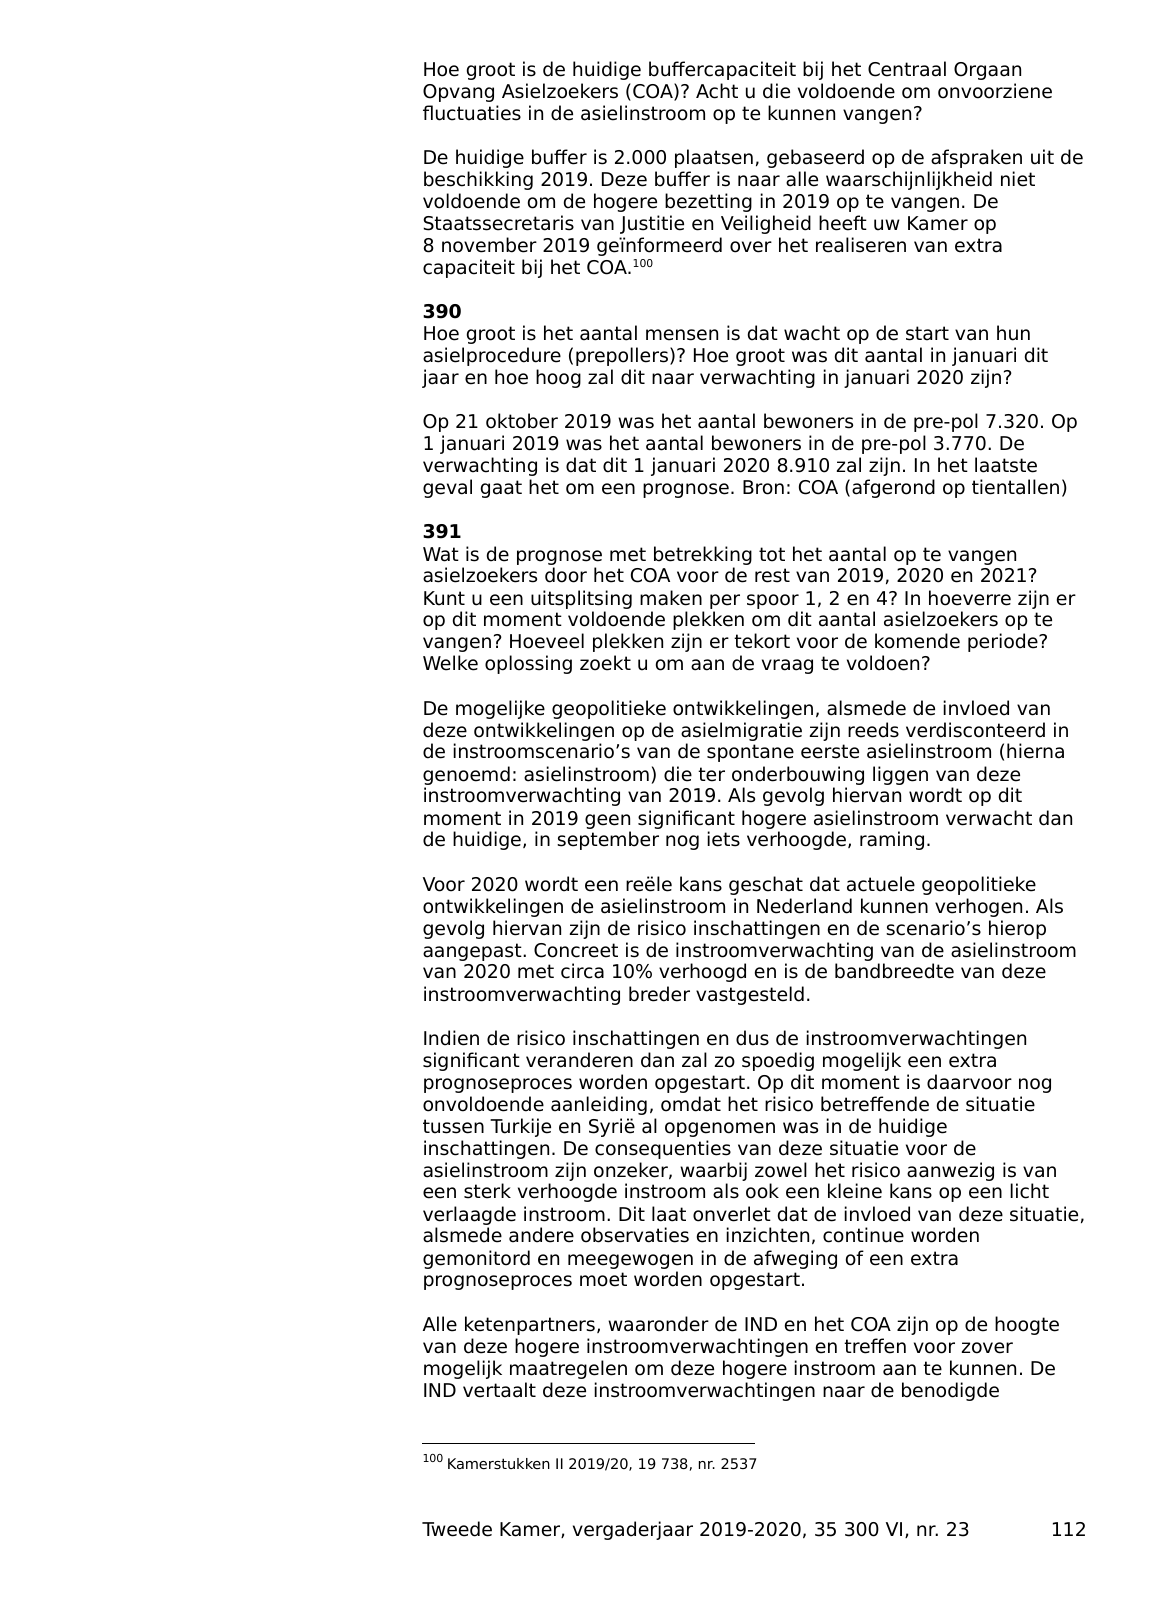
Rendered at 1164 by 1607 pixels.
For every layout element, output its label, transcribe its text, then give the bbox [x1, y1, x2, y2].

text Alle ketenpartners, waaronder de IND en het COA zijn op de hoogte van deze hogere instroomverwachtingen en treffen voor zover mogelijk maatregelen om deze hogere instroom aan te kunnen. De IND vertaalt deze instroomverwachtingen naar de benodigde [422, 1313, 1087, 1401]
text 390 [422, 301, 1087, 323]
text Voor 2020 wordt een reële kans geschat dat actuele geopolitieke ontwikkelingen de asielinstroom in Nederland kunnen verhogen. Als gevolg hiervan zijn de risico inschattingen en de scenario’s hierop aangepast. Concreet is de instroomverwachting van de asielinstroom van 2020 met circa 10% verhoogd en is de bandbreedte van deze instroomverwachting breder vastgesteld. [422, 873, 1087, 1005]
text Hoe groot is het aantal mensen is dat wacht op de start van hun asielprocedure (prepollers)? Hoe groot was dit aantal in januari dit jaar en hoe hoog zal dit naar verwachting in januari 2020 zijn? [422, 323, 1087, 389]
text Wat is de prognose met betrekking tot het aantal op te vangen asielzoekers door het COA voor de rest van 2019, 2020 en 2021? Kunt u een uitsplitsing maken per spoor 1, 2 en 4? In hoeverre zijn er op dit moment voldoende plekken om dit aantal asielzoekers op te vangen? Hoeveel plekken zijn er tekort voor de komende periode? Welke oplossing zoekt u om aan de vraag te voldoen? [422, 543, 1087, 675]
text Op 21 oktober 2019 was het aantal bewoners in de pre-pol 7.320. Op 1 januari 2019 was het aantal bewoners in de pre-pol 3.770. De verwachting is dat dit 1 januari 2020 8.910 zal zijn. In het laatste geval gaat het om een prognose. Bron: COA (afgerond op tientallen) [422, 411, 1087, 499]
text 391 [422, 521, 1087, 543]
text Kamerstukken II 2019/20, 19 738, nr. 2537 [422, 1452, 1087, 1474]
text De mogelijke geopolitieke ontwikkelingen, alsmede de invloed van deze ontwikkelingen op de asielmigratie zijn reeds verdisconteerd in de instroomscenario’s van de spontane eerste asielinstroom (hierna genoemd: asielinstroom) die ter onderbouwing liggen van deze instroomverwachting van 2019. Als gevolg hiervan wordt op dit moment in 2019 geen significant hogere asielinstroom verwacht dan de huidige, in september nog iets verhoogde, raming. [422, 697, 1087, 851]
text Indien de risico inschattingen en dus de instroomverwachtingen significant veranderen dan zal zo spoedig mogelijk een extra prognoseproces worden opgestart. Op dit moment is daarvoor nog onvoldoende aanleiding, omdat het risico betreffende de situatie tussen Turkije en Syrië al opgenomen was in de huidige inschattingen. De consequenties van deze situatie voor de asielinstroom zijn onzeker, waarbij zowel het risico aanwezig is van een sterk verhoogde instroom als ook een kleine kans op een licht verlaagde instroom. Dit laat onverlet dat de invloed van deze situatie, alsmede andere observaties en inzichten, continue worden gemonitord en meegewogen in de afweging of een extra prognoseproces moet worden opgestart. [422, 1028, 1087, 1291]
text De huidige buffer is 2.000 plaatsen, gebaseerd op de afspraken uit de beschikking 2019. Deze buffer is naar alle waarschijnlijkheid niet voldoende om de hogere bezetting in 2019 op te vangen. De Staatssecretaris van Justitie en Veiligheid heeft uw Kamer op 8 november 2019 geïnformeerd over het realiseren van extra capaciteit bij het COA. [422, 147, 1087, 279]
text Hoe groot is de huidige buffercapaciteit bij het Centraal Orgaan Opvang Asielzoekers (COA)? Acht u die voldoende om onvoorziene fluctuaties in de asielinstroom op te kunnen vangen? [422, 59, 1087, 125]
